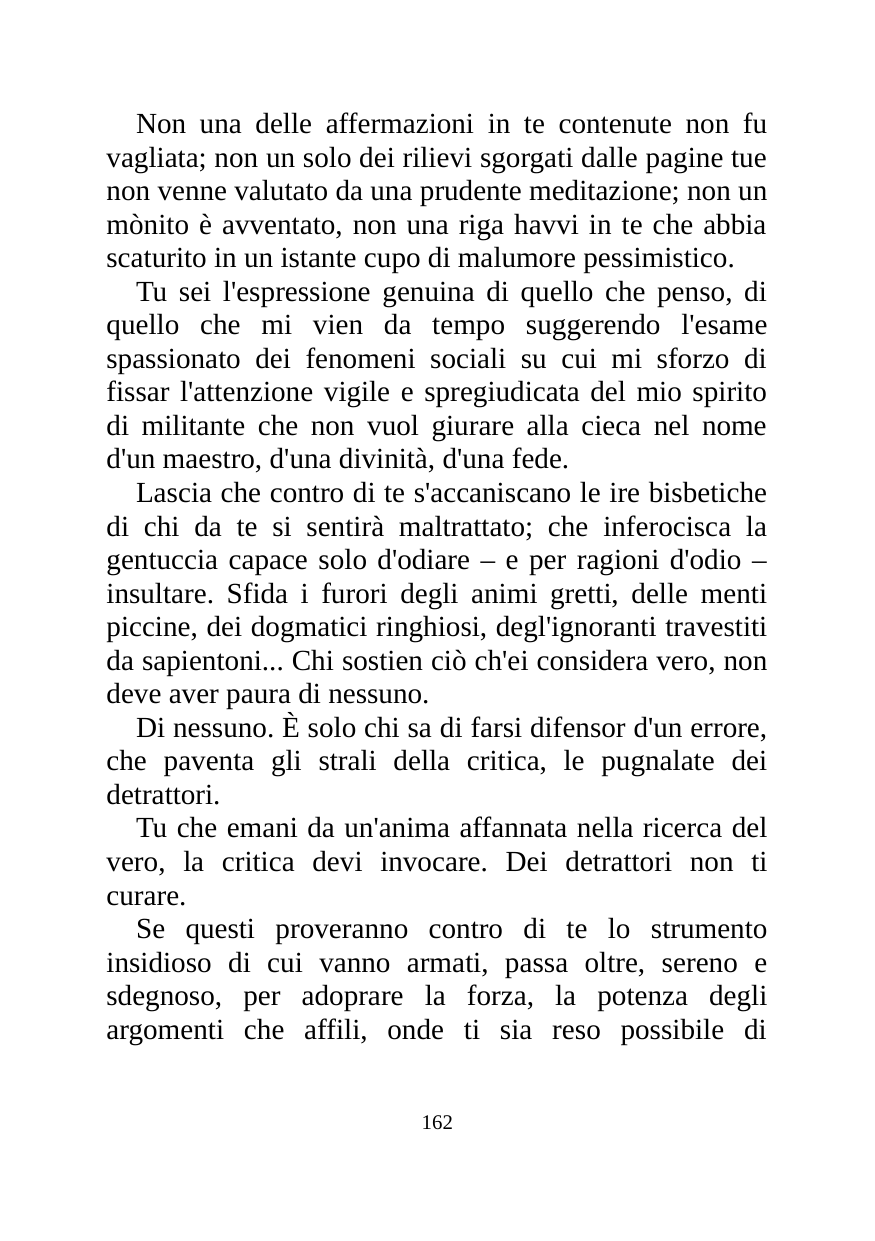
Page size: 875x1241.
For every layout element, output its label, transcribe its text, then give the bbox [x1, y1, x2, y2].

text Lascia che contro di te s'accaniscano le ire bisbetiche di chi da te si sentirà maltrattato; che inferocisca la gentuccia capace solo d'odiare – e per ragioni d'odio – insultare. Sfida i furori degli animi gretti, delle menti piccine, dei dogmatici ringhiosi, degl'ignoranti travestiti da sapientoni... Chi sostien ciò ch'ei considera vero, non deve aver paura di nessuno. [106, 475, 768, 710]
text Tu sei l'espressione genuina di quello che penso, di quello che mi vien da tempo suggerendo l'esame spassionato dei fenomeni sociali su cui mi sforzo di fissar l'attenzione vigile e spregiudicata del mio spirito di militante che non vuol giurare alla cieca nel nome d'un maestro, d'una divinità, d'una fede. [106, 274, 768, 475]
text Di nessuno. È solo chi sa di farsi difensor d'un errore, che paventa gli strali della critica, le pugnalate dei detrattori. [106, 710, 768, 811]
text Se questi proveranno contro di te lo strumento insidioso di cui vanno armati, passa oltre, sereno e sdegnoso, per adoprare la forza, la potenza degli argomenti che affili, onde ti sia reso possibile di [106, 911, 768, 1045]
text Non una delle affermazioni in te contenute non fu vagliata; non un solo dei rilievi sgorgati dalle pagine tue non venne valutato da una prudente meditazione; non un mònito è avventato, non una riga havvi in te che abbia scaturito in un istante cupo di malumore pessimistico. [106, 106, 768, 274]
text Tu che emani da un'anima affannata nella ricerca del vero, la critica devi invocare. Dei detrattori non ti curare. [106, 811, 768, 911]
